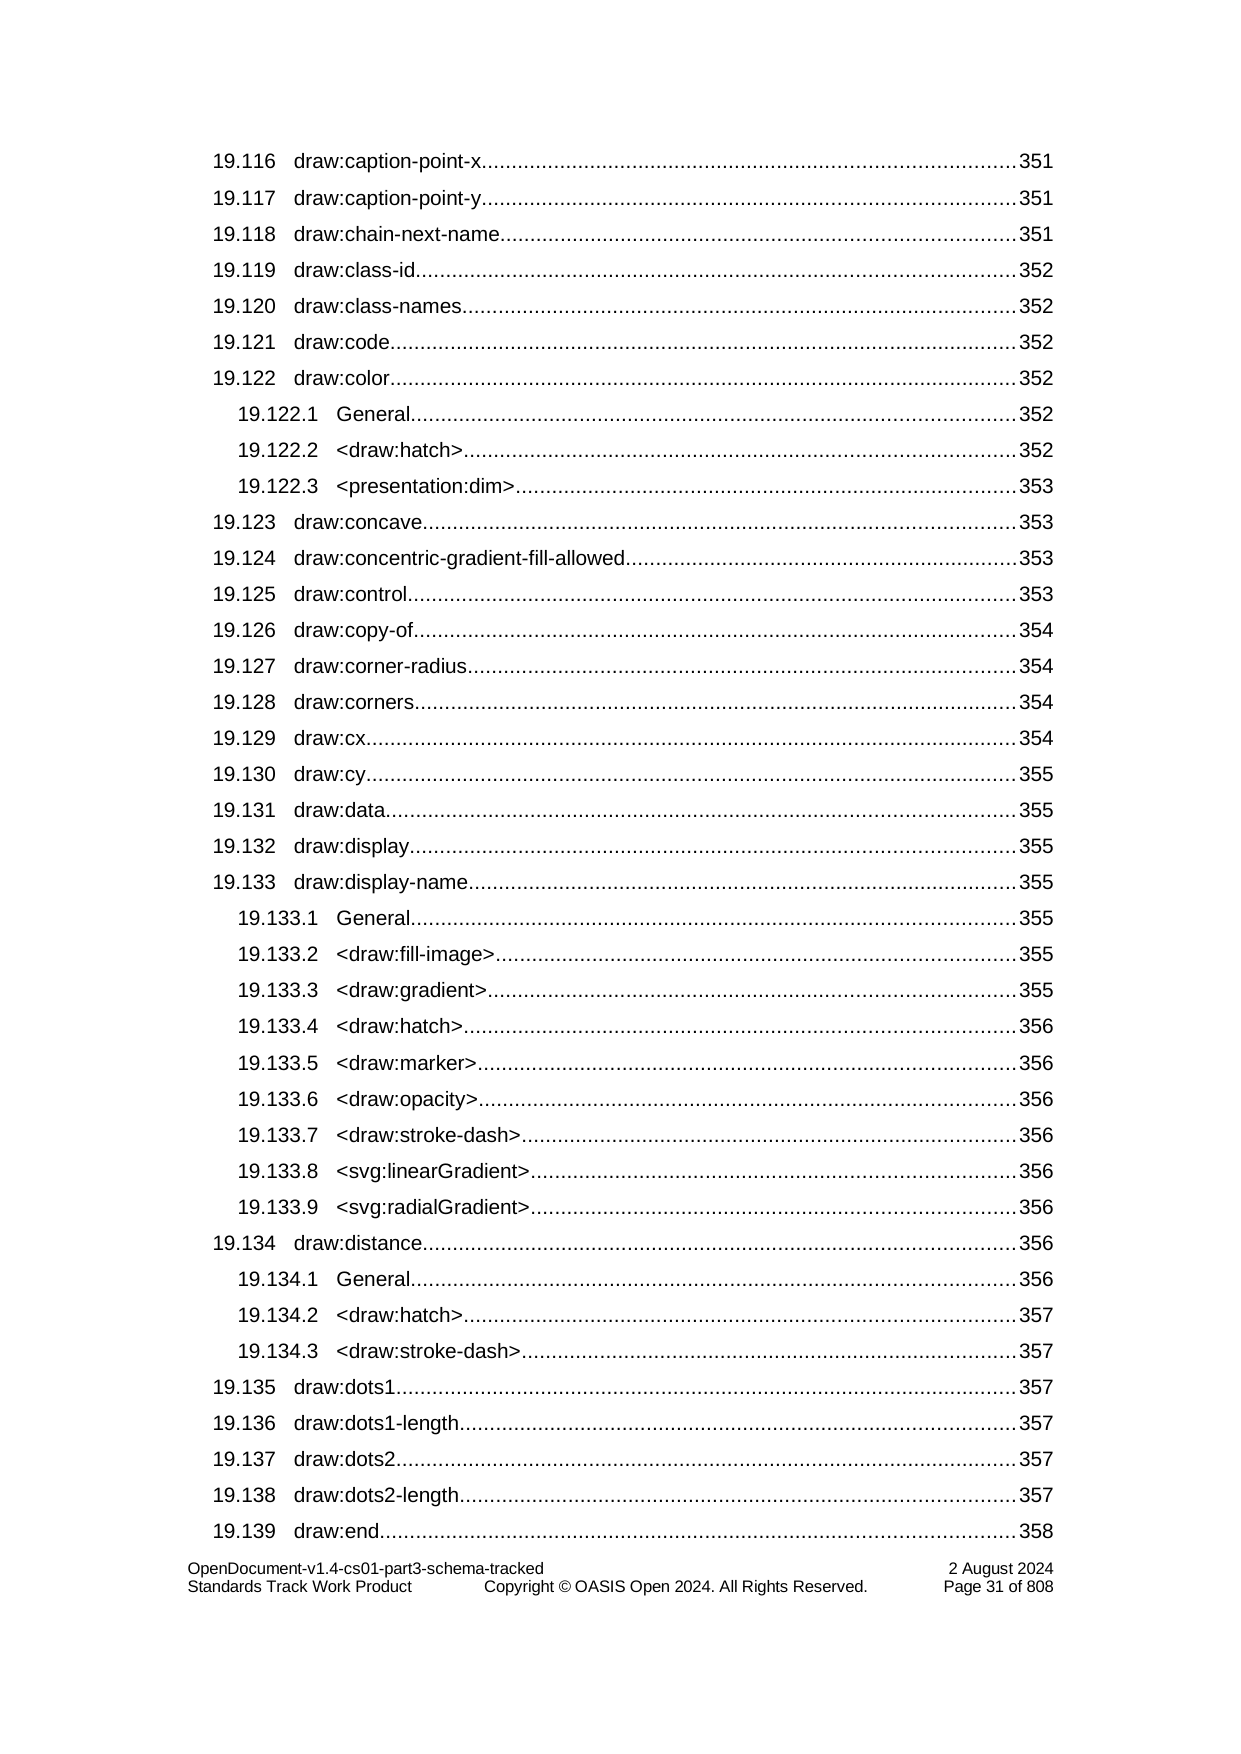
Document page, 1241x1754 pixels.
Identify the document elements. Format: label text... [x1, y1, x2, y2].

text 19.133 draw:display-name 355 [212, 871, 1053, 894]
text 19.134.1 General 356 [237, 1267, 1053, 1291]
text 19.133.7 <draw:stroke-dash> 356 [237, 1123, 1053, 1147]
text 19.133.9 <svg:radialGradient> 356 [237, 1195, 1053, 1219]
text 19.129 draw:cx 354 [212, 727, 1053, 750]
text 19.133.4 <draw:hatch> 356 [237, 1015, 1053, 1038]
text 19.126 draw:copy-of 354 [212, 618, 1053, 642]
text 19.123 draw:concave 353 [212, 510, 1053, 534]
text 19.134 draw:distance 356 [212, 1231, 1053, 1255]
text 19.133.8 <svg:linearGradient> 356 [237, 1159, 1053, 1183]
text 19.133.5 <draw:marker> 356 [237, 1051, 1053, 1074]
text 19.134.2 <draw:hatch> 357 [237, 1303, 1053, 1327]
text 19.125 draw:control 353 [212, 582, 1053, 606]
text 19.136 draw:dots1-length 357 [212, 1411, 1053, 1435]
text 19.121 draw:code 352 [212, 330, 1053, 354]
text 19.138 draw:dots2-length 357 [212, 1483, 1053, 1507]
text 19.137 draw:dots2 357 [212, 1447, 1053, 1471]
text 19.130 draw:cy 355 [212, 763, 1053, 786]
text 19.131 draw:data 355 [212, 799, 1053, 822]
text 19.116 draw:caption-point-x 351 [212, 150, 1053, 173]
text 19.133.6 <draw:opacity> 356 [237, 1087, 1053, 1111]
text 19.133.3 <draw:gradient> 355 [237, 979, 1053, 1002]
text 19.122.3 <presentation:dim> 353 [237, 474, 1053, 498]
text 19.135 draw:dots1 357 [212, 1375, 1053, 1399]
text 19.122.1 General 352 [237, 402, 1053, 426]
text 19.134.3 <draw:stroke-dash> 357 [237, 1339, 1053, 1363]
text 19.127 draw:corner-radius 354 [212, 654, 1053, 678]
text 19.122 draw:color 352 [212, 366, 1053, 390]
text 19.128 draw:corners 354 [212, 691, 1053, 714]
text 19.133.1 General 355 [237, 907, 1053, 930]
text 19.117 draw:caption-point-y 351 [212, 186, 1053, 209]
text 19.120 draw:class-names 352 [212, 294, 1053, 318]
text 19.132 draw:display 355 [212, 835, 1053, 858]
text 19.119 draw:class-id 352 [212, 258, 1053, 282]
text 19.124 draw:concentric-gradient-fill-allowed 353 [212, 546, 1053, 570]
text 19.133.2 <draw:fill-image> 355 [237, 943, 1053, 966]
text 19.139 draw:end 358 [212, 1519, 1053, 1543]
text 19.118 draw:chain-next-name 351 [212, 222, 1053, 246]
text 19.122.2 <draw:hatch> 352 [237, 438, 1053, 462]
